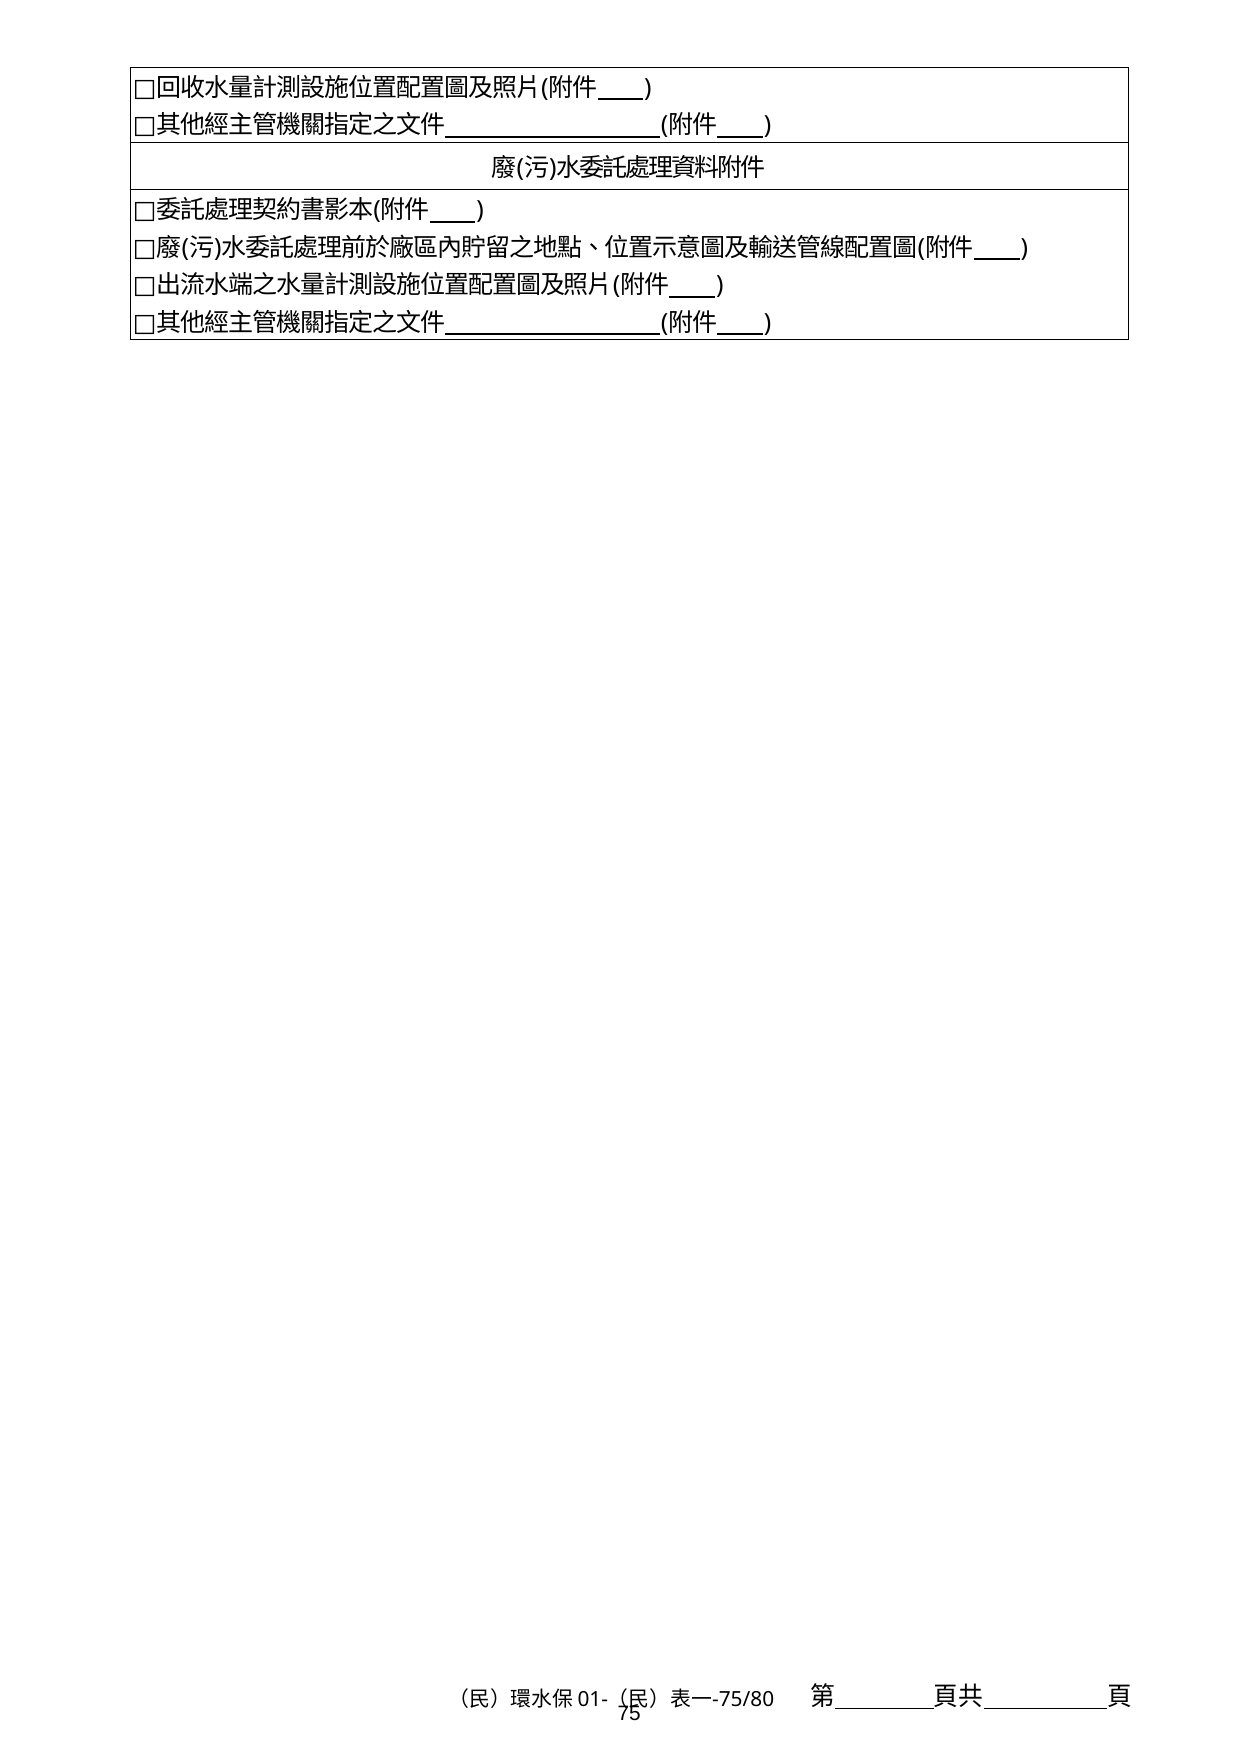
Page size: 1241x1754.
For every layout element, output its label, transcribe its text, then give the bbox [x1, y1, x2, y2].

table_cell 廢(污)水委託處理資料附件 [131, 143, 1128, 189]
table_cell □委託處理契約書影本(附件 ) □廢(污)水委託處理前於廠區內貯留之地點、位置示意圖及輸送管線配置圖(附件 ) □出流水端之水量計測設施位置配置圖及照片(附件 ) □其他經主管機關指定之文件 (附件 ) [131, 190, 1128, 339]
table_cell □回收水量計測設施位置配置圖及照片(附件 ) □其他經主管機關指定之文件 (附件 ) [131, 68, 1128, 142]
